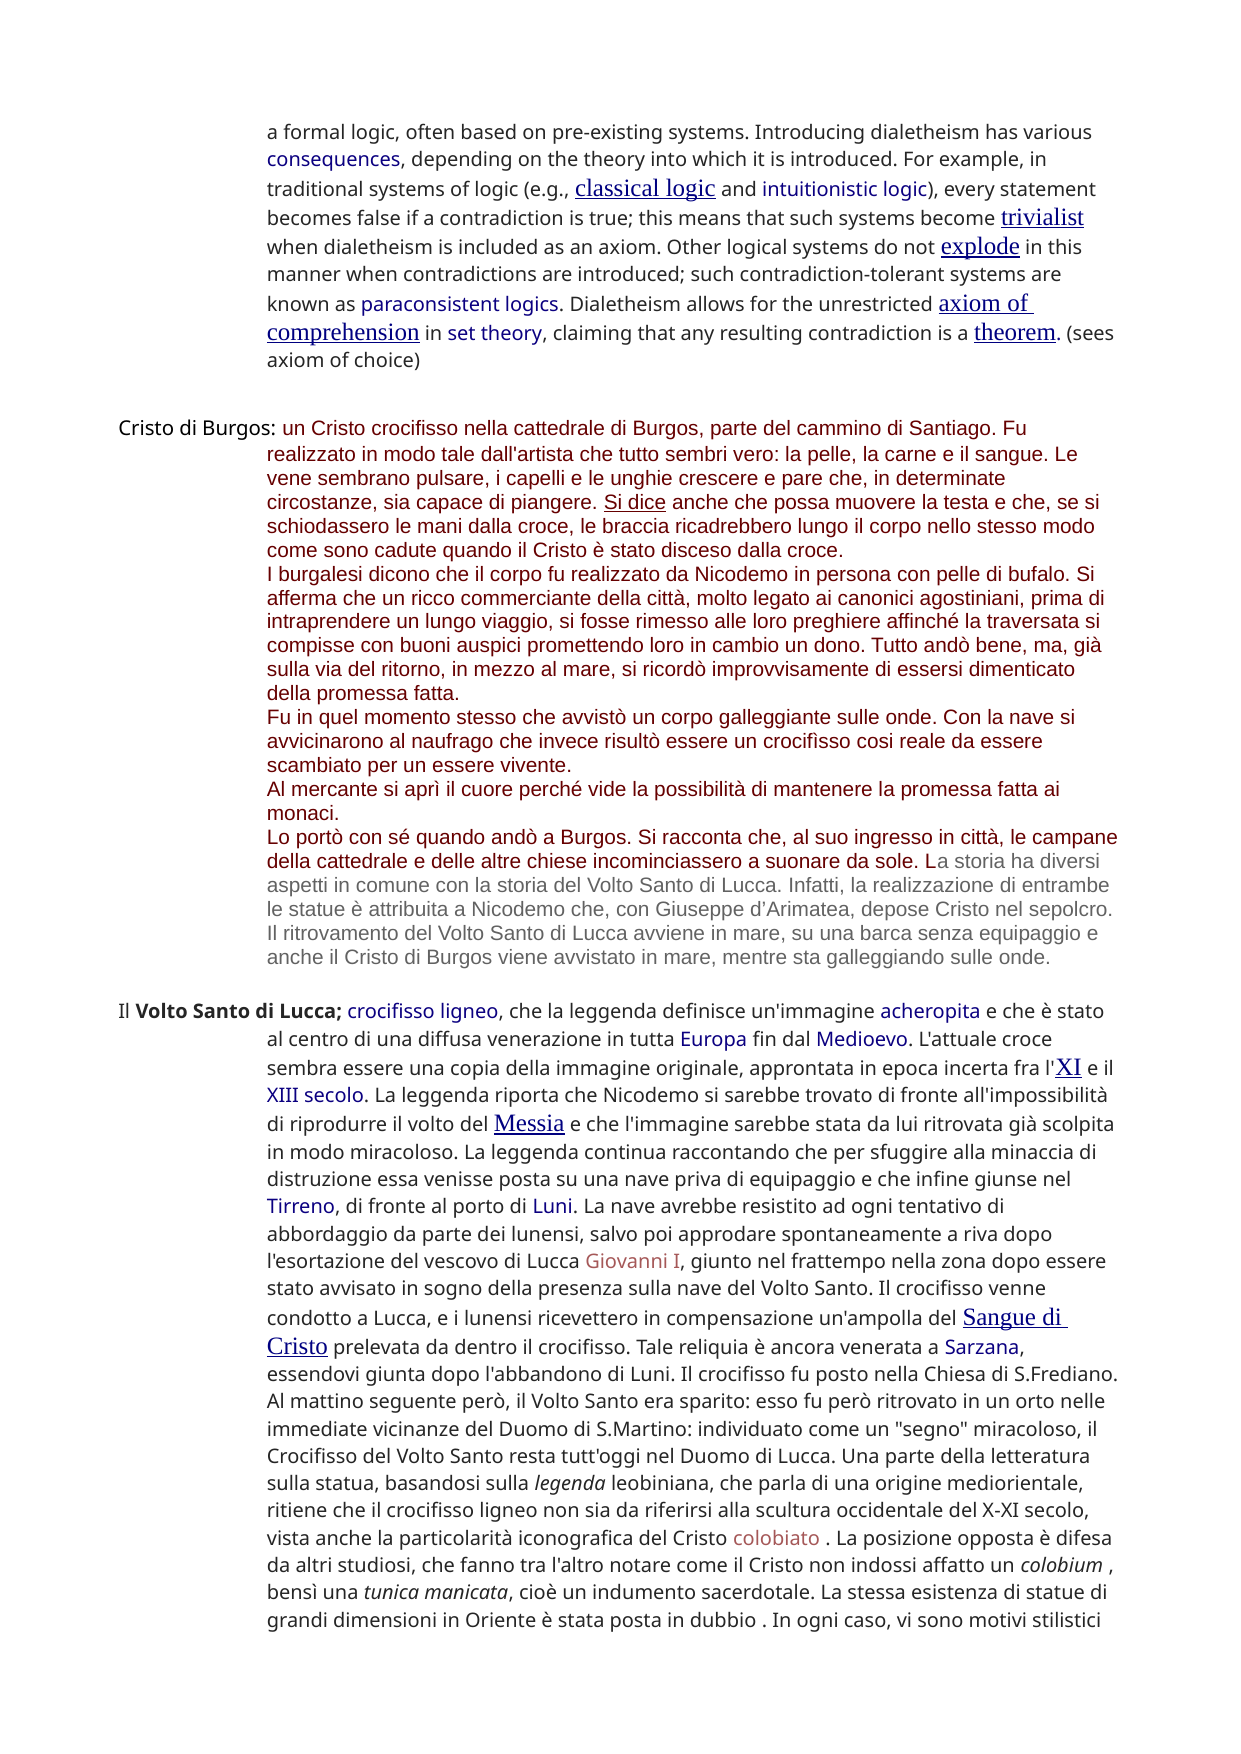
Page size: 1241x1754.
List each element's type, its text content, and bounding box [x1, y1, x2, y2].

text a formal logic, often based on pre-existing systems. Introducing dialetheism has various consequences, depending on the theory into which it is introduced. For example, in traditional systems of logic (e.g., classical logic and intuitionistic logic), every statement becomes false if a contradiction is true; this means that such systems become trivialist when dialetheism is included as an axiom. Other logical systems do not explode in this manner when contradictions are introduced; such contradiction-tolerant systems are known as paraconsistent logics. Dialetheism allows for the unrestricted axiom of comprehension in set theory, claiming that any resulting contradiction is a theorem. (sees axiom of choice) [118, 118, 1122, 374]
text Cristo di Burgos: un Cristo crocifisso nella cattedrale di Burgos, parte del cammino di Santiago. Fu realizzato in modo tale dall'artista che tutto sembri vero: la pelle, la carne e il sangue. Le vene sembrano pulsare, i capelli e le unghie crescere e pare che, in determinate circostanze, sia capace di piangere. Si dice anche che possa muovere la testa e che, se si schiodassero le mani dalla croce, le braccia ricadrebbero lungo il corpo nello stesso modo come sono cadute quando il Cristo è stato disceso dalla croce. I burgalesi dicono che il corpo fu realizzato da Nicodemo in persona con pelle di bufalo. Si afferma che un ricco commerciante della città, molto legato ai canonici agostiniani, prima di intraprendere un lungo viaggio, si fosse rimesso alle loro preghiere affinché la traversata si compisse con buoni auspici promettendo loro in cambio un dono. Tutto andò bene, ma, già sulla via del ritorno, in mezzo al mare, si ricordò improvvisamente di essersi dimenticato della promessa fatta. Fu in quel momento stesso che avvistò un corpo galleggiante sulle onde. Con la nave si avvicinarono al naufrago che invece risultò essere un crocifìsso cosi reale da essere scambiato per un essere vivente. Al mercante si aprì il cuore perché vide la possibilità di mantenere la promessa fatta ai monaci. Lo portò con sé quando andò a Burgos. Si racconta che, al suo ingresso in città, le campane della cattedrale e delle altre chiese incominciassero a suonare da sole. La storia ha diversi aspetti in comune con la storia del Volto Santo di Lucca. Infatti, la realizzazione di entrambe le statue è attribuita a Nicodemo che, con Giuseppe d’Arimatea, depose Cristo nel sepolcro. Il ritrovamento del Volto Santo di Lucca avviene in mare, su una barca senza equipaggio e anche il Cristo di Burgos viene avvistato in mare, mentre sta galleggiando sulle onde. [118, 414, 1122, 997]
text Il Volto Santo di Lucca; crocifisso ligneo, che la leggenda definisce un'immagine acheropita e che è stato al centro di una diffusa venerazione in tutta Europa fin dal Medioevo. L'attuale croce sembra essere una copia della immagine originale, approntata in epoca incerta fra l'XI e il XIII secolo. La leggenda riporta che Nicodemo si sarebbe trovato di fronte all'impossibilità di riprodurre il volto del Messia e che l'immagine sarebbe stata da lui ritrovata già scolpita in modo miracoloso. La leggenda continua raccontando che per sfuggire alla minaccia di distruzione essa venisse posta su una nave priva di equipaggio e che infine giunse nel Tirreno, di fronte al porto di Luni. La nave avrebbe resistito ad ogni tentativo di abbordaggio da parte dei lunensi, salvo poi approdare spontaneamente a riva dopo l'esortazione del vescovo di Lucca Giovanni I, giunto nel frattempo nella zona dopo essere stato avvisato in sogno della presenza sulla nave del Volto Santo. Il crocifisso venne condotto a Lucca, e i lunensi ricevettero in compensazione un'ampolla del Sangue di Cristo prelevata da dentro il crocifisso. Tale reliquia è ancora venerata a Sarzana, essendovi giunta dopo l'abbandono di Luni. Il crocifisso fu posto nella Chiesa di S.Frediano. Al mattino seguente però, il Volto Santo era sparito: esso fu però ritrovato in un orto nelle immediate vicinanze del Duomo di S.Martino: individuato come un "segno" miracoloso, il Crocifisso del Volto Santo resta tutt'oggi nel Duomo di Lucca. Una parte della letteratura sulla statua, basandosi sulla legenda leobiniana, che parla di una origine mediorientale, ritiene che il crocifisso ligneo non sia da riferirsi alla scultura occidentale del X-XI secolo, vista anche la particolarità iconografica del Cristo colobiato . La posizione opposta è difesa da altri studiosi, che fanno tra l'altro notare come il Cristo non indossi affatto un colobium , bensì una tunica manicata, cioè un indumento sacerdotale. La stessa esistenza di statue di grandi dimensioni in Oriente è stata posta in dubbio . In ogni caso, vi sono motivi stilistici [118, 997, 1122, 1633]
